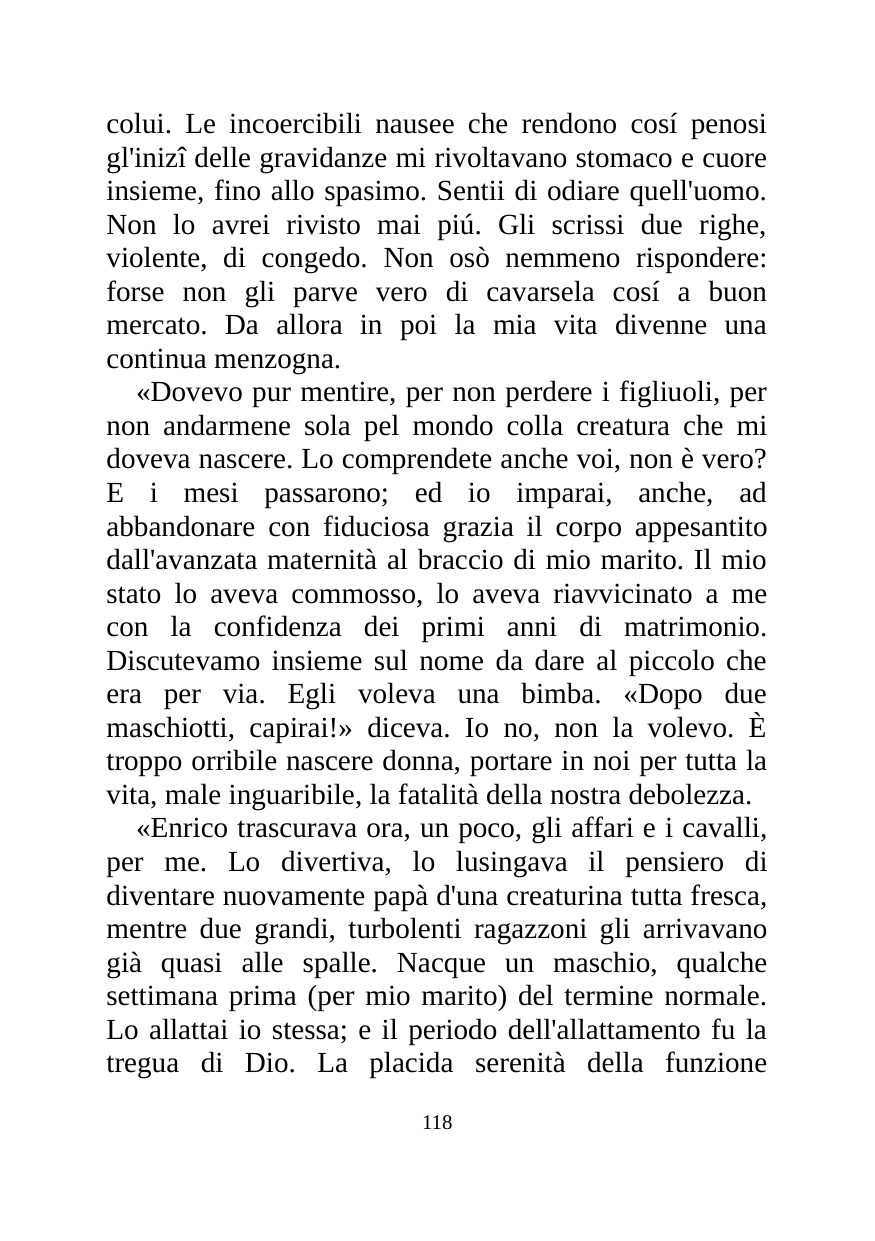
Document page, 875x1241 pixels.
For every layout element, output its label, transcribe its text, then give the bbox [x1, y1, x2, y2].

text «Enrico trascurava ora, un poco, gli affari e i cavalli, per me. Lo divertiva, lo lusingava il pensiero di diventare nuovamente papà d'una creaturina tutta fresca, mentre due grandi, turbolenti ragazzoni gli arrivavano già quasi alle spalle. Nacque un maschio, qualche settimana prima (per mio marito) del termine normale. Lo allattai io stessa; e il periodo dell'allattamento fu la tregua di Dio. La placida serenità della funzione [106, 811, 768, 1079]
text «Dovevo pur mentire, per non perdere i figliuoli, per non andarmene sola pel mondo colla creatura che mi doveva nascere. Lo comprendete anche voi, non è vero? E i mesi passarono; ed io imparai, anche, ad abbandonare con fiduciosa grazia il corpo appesantito dall'avanzata maternità al braccio di mio marito. Il mio stato lo aveva commosso, lo aveva riavvicinato a me con la confidenza dei primi anni di matrimonio. Discutevamo insieme sul nome da dare al piccolo che era per via. Egli voleva una bimba. «Dopo due maschiotti, capirai!» diceva. Io no, non la volevo. È troppo orribile nascere donna, portare in noi per tutta la vita, male inguaribile, la fatalità della nostra debolezza. [106, 374, 768, 811]
text colui. Le incoercibili nausee che rendono cosí penosi gl'inizî delle gravidanze mi rivoltavano stomaco e cuore insieme, fino allo spasimo. Sentii di odiare quell'uomo. Non lo avrei rivisto mai piú. Gli scrissi due righe, violente, di congedo. Non osò nemmeno rispondere: forse non gli parve vero di cavarsela cosí a buon mercato. Da allora in poi la mia vita divenne una continua menzogna. [106, 106, 768, 374]
